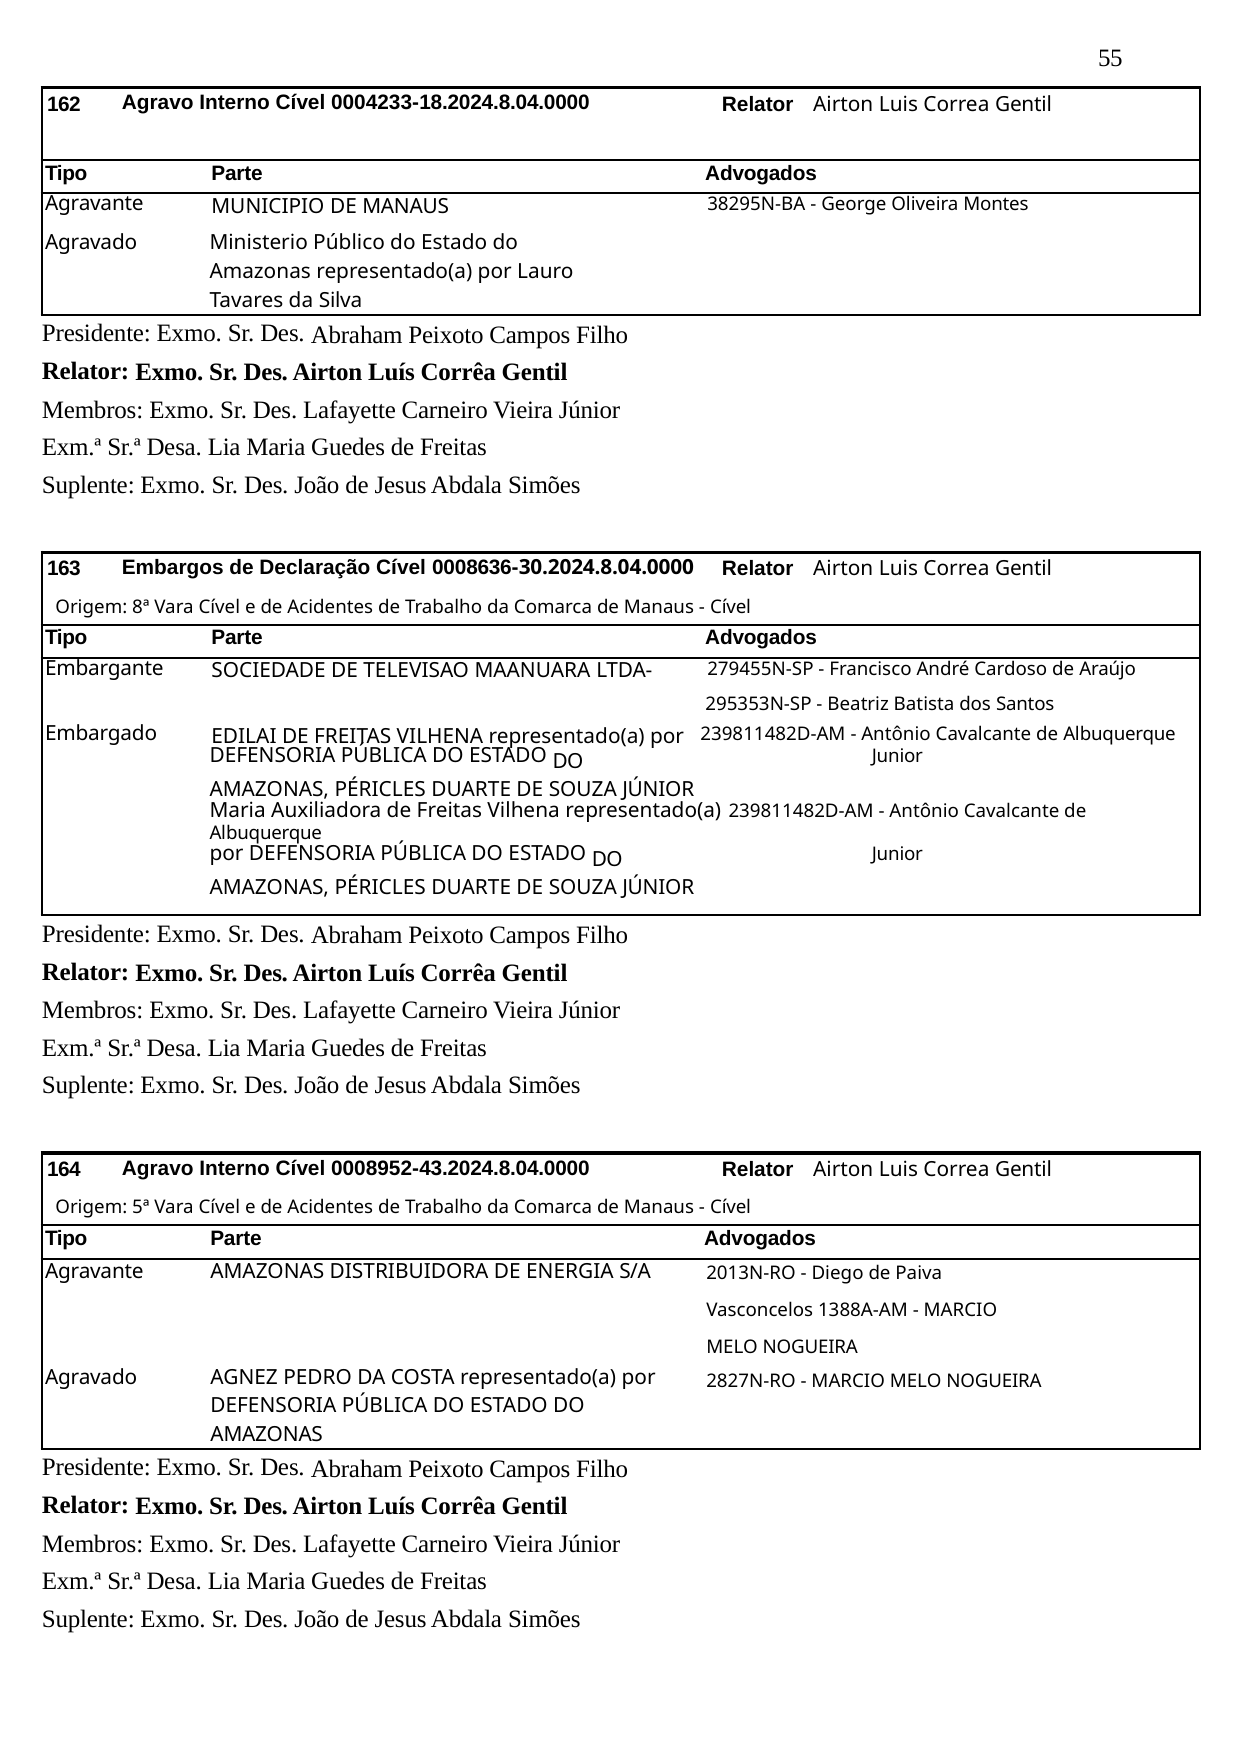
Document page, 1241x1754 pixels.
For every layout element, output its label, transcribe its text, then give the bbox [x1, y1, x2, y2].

table_cell Tipo Parte Advogados [43, 161, 1199, 192]
table_cell Advogados [685, 1226, 1199, 1258]
table_header 164 Agravo Interno Cível 0008952-43.2024.8.04.0000 Relator Airton Luis Correa Gentil Origem: 5ª Vara Cível e de Acidentes de Trabalho da Comarca de Manaus - Cível [43, 1155, 1199, 1224]
text Membros: Exmo. Sr. Des. Lafayette Carneiro Vieira Júnior [42, 1527, 1211, 1558]
table_cell Tipo Parte Advogados [43, 626, 1199, 657]
text Suplente: Exmo. Sr. Des. João de Jesus Abdala Simões [42, 1069, 1211, 1099]
text Exm.ª Sr.ª Desa. Lia Maria Guedes de Freitas [42, 1032, 1211, 1062]
text Exm.ª Sr.ª Desa. Lia Maria Guedes de Freitas [42, 431, 1211, 461]
table_cell Embargante SOCIEDADE DE TELEVISAO MAANUARA LTDA- 279455N-SP - Francisco André Cardoso de Araújo 295353N-SP - Beatriz Batista dos Santos Embargado EDILAI DE FREITAS VILHENA representado(a) por 239811482D-AM - Antônio Cavalcante de Albuquerque DEFENSORIA PÚBLICA DO ESTADO DO Junior AMAZONAS, PÉRICLES DUARTE DE SOUZA JÚNIOR Maria Auxiliadora de Freitas Vilhena representado(a) 239811482D-AM - Antônio Cavalcante de Albuquerque por DEFENSORIA PÚBLICA DO ESTADO DO Junior AMAZONAS, PÉRICLES DUARTE DE SOUZA JÚNIOR [43, 659, 1199, 914]
text Membros: Exmo. Sr. Des. Lafayette Carneiro Vieira Júnior [42, 994, 1211, 1024]
text Presidente: Exmo. Sr. Des. Abraham Peixoto Campos Filho [42, 318, 1211, 348]
text Relator: Exmo. Sr. Des. Airton Luís Corrêa Gentil [42, 356, 1211, 386]
table_header 162 Agravo Interno Cível 0004233-18.2024.8.04.0000 Relator Airton Luis Correa Gentil [43, 89, 1199, 159]
text Presidente: Exmo. Sr. Des. Abraham Peixoto Campos Filho [42, 1452, 1211, 1483]
text Suplente: Exmo. Sr. Des. João de Jesus Abdala Simões [42, 468, 1211, 498]
table_header 163 Embargos de Declaração Cível 0008636-30.2024.8.04.0000 Relator Airton Luis Correa Gentil Origem: 8ª Vara Cível e de Acidentes de Trabalho da Comarca de Manaus - Cível [43, 554, 1199, 623]
text Relator: Exmo. Sr. Des. Airton Luís Corrêa Gentil [42, 957, 1211, 987]
table_cell AMAZONAS DISTRIBUIDORA DE ENERGIA S/A AGNEZ PEDRO DA COSTA representado(a) por DEFENSORIA PÚBLICA DO ESTADO DO AMAZONAS [173, 1260, 685, 1447]
text Exm.ª Sr.ª Desa. Lia Maria Guedes de Freitas [42, 1565, 1211, 1595]
text Suplente: Exmo. Sr. Des. João de Jesus Abdala Simões [42, 1602, 1211, 1633]
table_cell 2013N-RO - Diego de Paiva Vasconcelos 1388A-AM - MARCIO MELO NOGUEIRA 2827N-RO - MARCIO MELO NOGUEIRA [685, 1260, 1199, 1447]
table_cell Parte [173, 1226, 685, 1258]
text Presidente: Exmo. Sr. Des. Abraham Peixoto Campos Filho [42, 919, 1211, 949]
table_cell Tipo [43, 1226, 173, 1258]
text Relator: Exmo. Sr. Des. Airton Luís Corrêa Gentil [42, 1490, 1211, 1520]
text Membros: Exmo. Sr. Des. Lafayette Carneiro Vieira Júnior [42, 393, 1211, 423]
table_cell Agravante MUNICIPIO DE MANAUS 38295N-BA - George Oliveira Montes Agravado Ministerio Público do Estado do Amazonas representado(a) por Lauro Tavares da Silva [43, 194, 1199, 313]
table_cell Agravante Agravado [43, 1260, 173, 1447]
